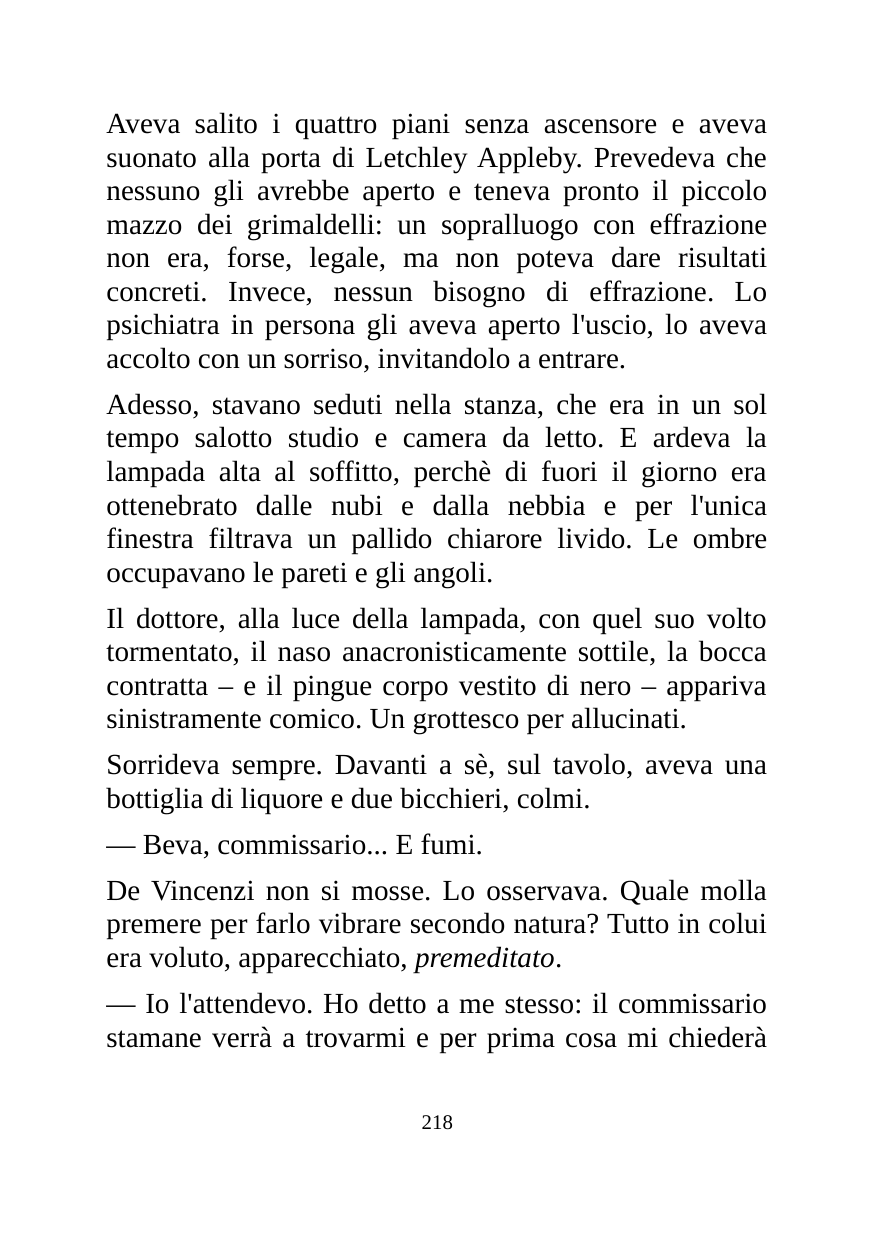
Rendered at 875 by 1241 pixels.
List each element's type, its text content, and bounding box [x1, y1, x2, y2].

text De Vincenzi non si mosse. Lo osservava. Quale molla premere per farlo vibrare secondo natura? Tutto in colui era voluto, apparecchiato, premeditato. [106, 873, 768, 974]
text Il dottore, alla luce della lampada, con quel suo volto tormentato, il naso anacronisticamente sottile, la bocca contratta – e il pingue corpo vestito di nero – appariva sinistramente comico. Un grottesco per allucinati. [106, 601, 768, 735]
text Sorrideva sempre. Davanti a sè, sul tavolo, aveva una bottiglia di liquore e due bicchieri, colmi. [106, 747, 768, 814]
text Aveva salito i quattro piani senza ascensore e aveva suonato alla porta di Letchley Appleby. Prevedeva che nessuno gli avrebbe aperto e teneva pronto il piccolo mazzo dei grimaldelli: un sopralluogo con effrazione non era, forse, legale, ma non poteva dare risultati concreti. Invece, nessun bisogno di effrazione. Lo psichiatra in persona gli aveva aperto l'uscio, lo aveva accolto con un sorriso, invitandolo a entrare. [106, 106, 768, 374]
text Adesso, stavano seduti nella stanza, che era in un sol tempo salotto studio e camera da letto. E ardeva la lampada alta al soffitto, perchè di fuori il giorno era ottenebrato dalle nubi e dalla nebbia e per l'unica finestra filtrava un pallido chiarore livido. Le ombre occupavano le pareti e gli angoli. [106, 387, 768, 588]
text — Beva, commissario... E fumi. [106, 827, 768, 861]
text — Io l'attendevo. Ho detto a me stesso: il commissario stamane verrà a trovarmi e per prima cosa mi chiederà [106, 986, 768, 1053]
